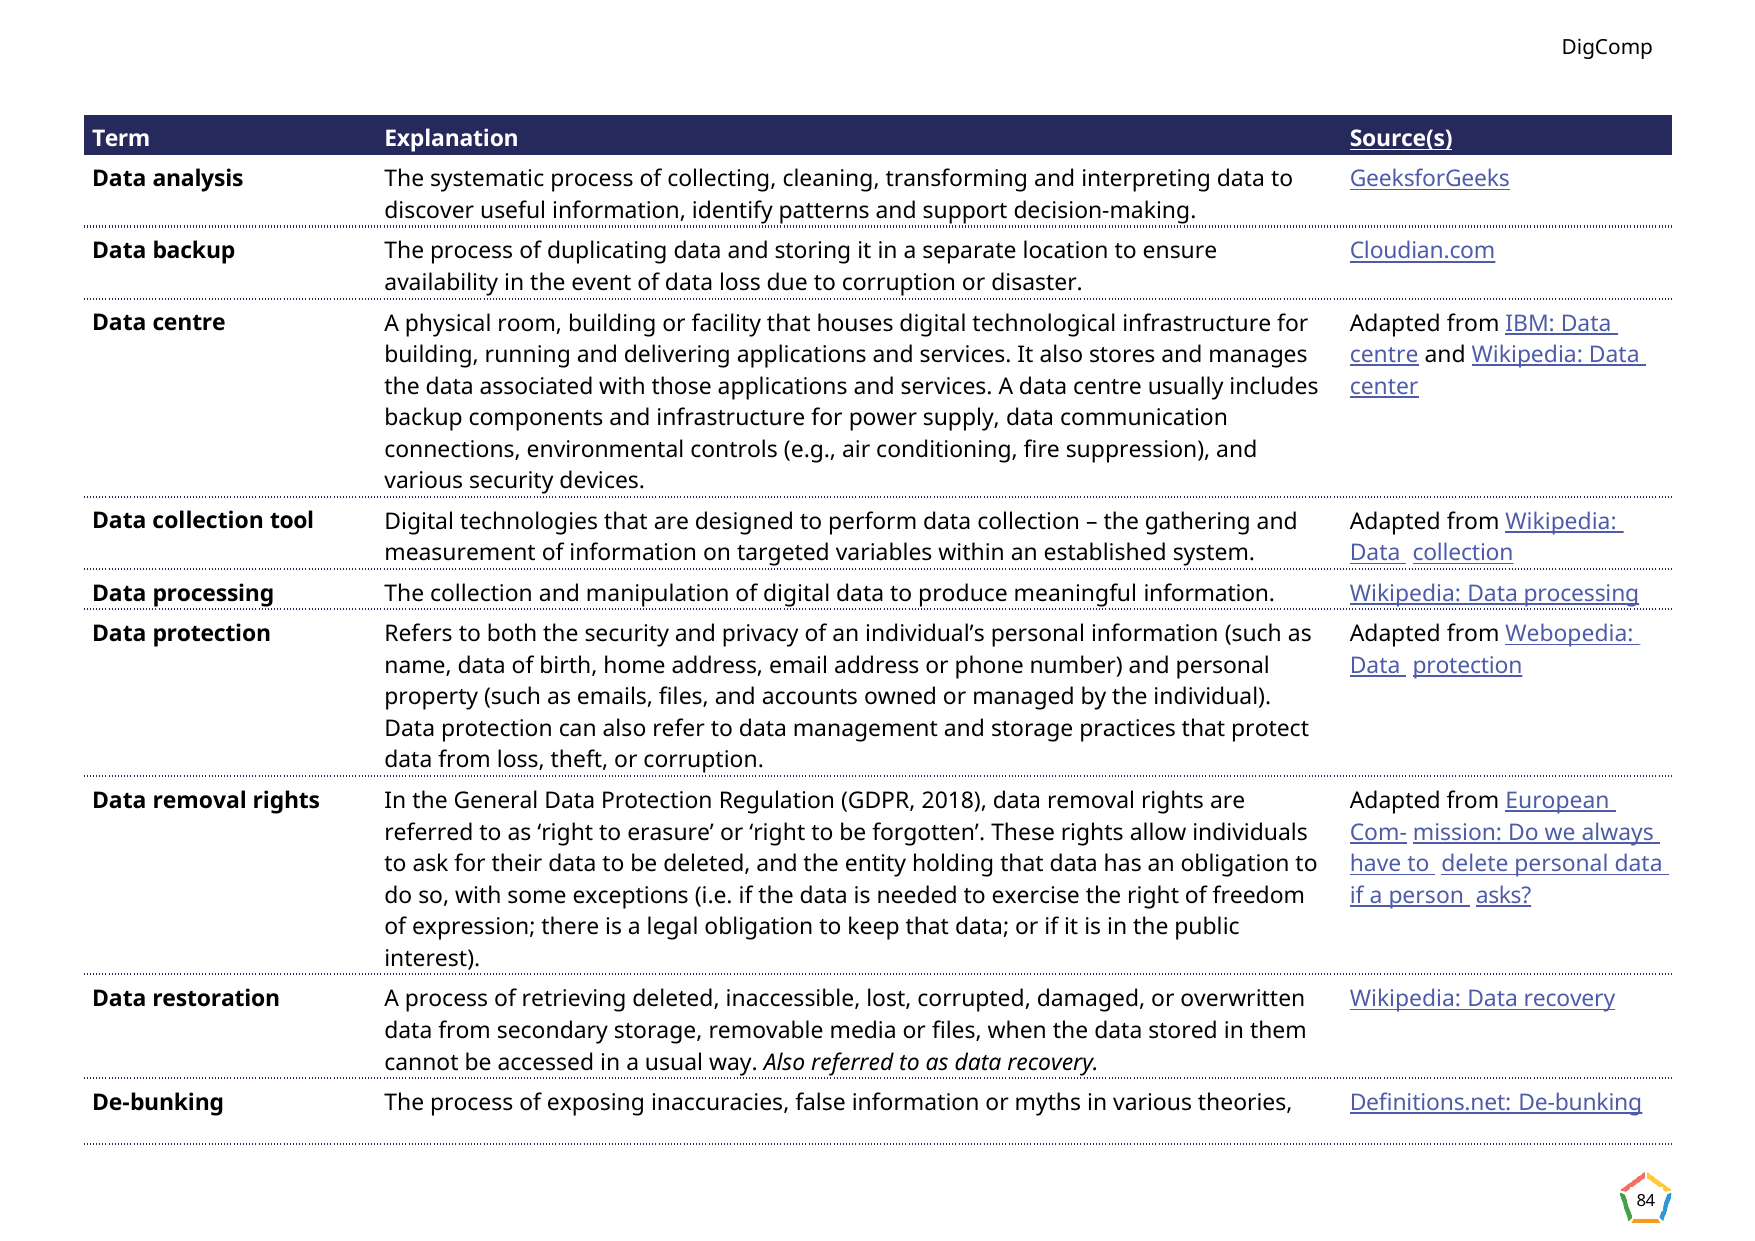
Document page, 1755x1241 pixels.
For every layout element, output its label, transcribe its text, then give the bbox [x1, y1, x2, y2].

table_cell Definitions.net: De-bunking [1341, 1077, 1672, 1142]
table_cell A physical room, building or facility that houses digital technological infrastructure for building, running and delivering applications and services. It also stores and manages the data associated with those applications and services. A data centre usually includes backup components and infrastructure for power supply, data communication connections, environmental controls (e.g., air conditioning, fire suppression), and various security devices. [344, 298, 1341, 496]
table_cell Cloudian.com [1341, 225, 1672, 297]
table_cell De-bunking [84, 1077, 344, 1142]
table_cell The process of duplicating data and storing it in a separate location to ensure availability in the event of data loss due to corruption or disaster. [344, 225, 1341, 297]
table_header Explanation [344, 115, 1341, 155]
table_cell In the General Data Protection Regulation (GDPR, 2018), data removal rights are referred to as ‘right to erasure’ or ‘right to be forgotten’. These rights allow individuals to ask for their data to be deleted, and the entity holding that data has an obligation to do so, with some exceptions (i.e. if the data is needed to exercise the right of freedom of expression; there is a legal obligation to keep that data; or if it is in the public interest). [344, 775, 1341, 973]
table_cell Refers to both the security and privacy of an individual’s personal information (such as name, data of birth, home address, email address or phone number) and personal property (such as emails, files, and accounts owned or managed by the individual). Data protection can also refer to data management and storage practices that protect data from loss, theft, or corruption. [344, 608, 1341, 775]
table_cell Data processing [84, 568, 344, 608]
table_cell Wikipedia: Data processing [1341, 568, 1672, 608]
table_cell Wikipedia: Data recovery [1341, 973, 1672, 1077]
table_cell Adapted from Webopedia: Data protection [1341, 608, 1672, 775]
table_cell Adapted from Wikipedia: Data collection [1341, 496, 1672, 568]
table_cell Data collection tool [84, 496, 344, 568]
table_cell Data backup [84, 225, 344, 297]
table_header Source(s) [1341, 115, 1672, 155]
table_cell GeeksforGeeks [1341, 155, 1672, 225]
table_cell Adapted from IBM: Data centre and Wikipedia: Data center [1341, 298, 1672, 496]
table_cell The process of exposing inaccuracies, false information or myths in various theories, [344, 1077, 1341, 1142]
table_cell The systematic process of collecting, cleaning, transforming and interpreting data to discover useful information, identify patterns and support decision-making. [344, 155, 1341, 225]
table_cell Data restoration [84, 973, 344, 1077]
table_cell The collection and manipulation of digital data to produce meaningful information. [344, 568, 1341, 608]
table_cell Adapted from European Com- mission: Do we always have to delete personal data if a person asks? [1341, 775, 1672, 973]
table_cell Data protection [84, 608, 344, 775]
table_cell Data analysis [84, 155, 344, 225]
table_cell A process of retrieving deleted, inaccessible, lost, corrupted, damaged, or overwritten data from secondary storage, removable media or files, when the data stored in them cannot be accessed in a usual way. Also referred to as data recovery. [344, 973, 1341, 1077]
table_cell Digital technologies that are designed to perform data collection – the gathering and measurement of information on targeted variables within an established system. [344, 496, 1341, 568]
table_header Term [84, 115, 344, 155]
table_cell Data removal rights [84, 775, 344, 973]
table_cell Data centre [84, 298, 344, 496]
